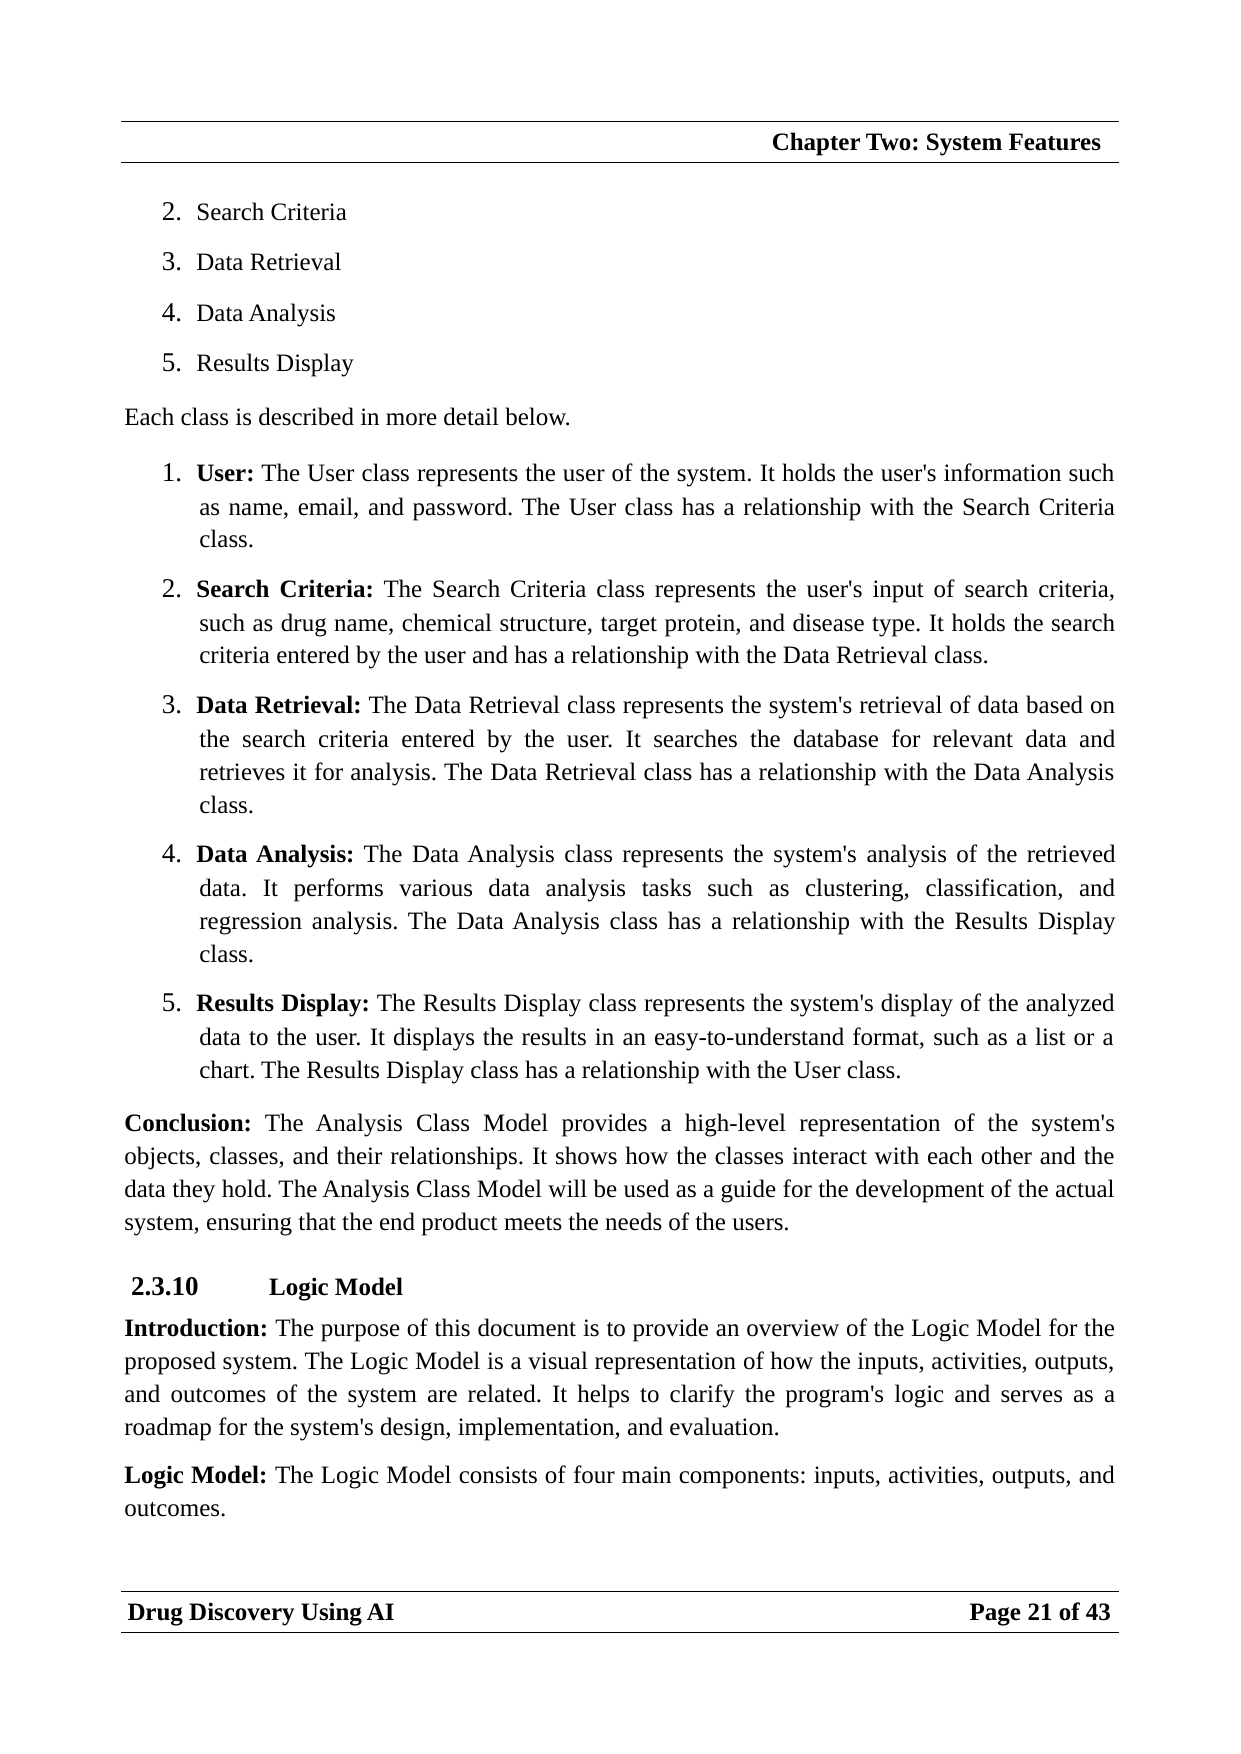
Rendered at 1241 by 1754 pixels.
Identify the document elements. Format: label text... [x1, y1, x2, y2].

list Data Analysis [159, 293, 1119, 327]
text Logic Model: The Logic Model consists of four main components: inputs, activities, outputs, and outcomes. [121, 1457, 1119, 1525]
text Introduction: The purpose of this document is to provide an overview of the Logic Model for the proposed system. The Logic Model is a visual representation of how the inputs, activities, outputs, and outcomes of the system are related. It helps to clarify the program's logic and serves as a roadmap for the system's design, implementation, and evaluation. [121, 1310, 1119, 1441]
subtitle Logic Model [121, 1267, 1119, 1301]
list Results Display: The Results Display class represents the system's display of the analyzed data to the user. It displays the results in an easy-to-understand format, such as a list or a chart. The Results Display class has a relationship with the User class. [159, 983, 1119, 1087]
list Data Analysis: The Data Analysis class represents the system's analysis of the retrieved data. It performs various data analysis tasks such as clustering, classification, and regression analysis. The Data Analysis class has a relationship with the Results Display class. [159, 834, 1119, 967]
list Search Criteria [159, 192, 1119, 226]
text Each class is described in more detail below. [121, 399, 1119, 434]
list Data Retrieval [159, 242, 1119, 277]
list Search Criteria: The Search Criteria class represents the user's input of search criteria, such as drug name, chemical structure, target protein, and disease type. It holds the search criteria entered by the user and has a relationship with the Data Retrieval class. [159, 569, 1119, 669]
list Results Display [159, 343, 1119, 380]
list User: The User class represents the user of the system. It holds the user's information such as name, email, and password. The User class has a relationship with the Search Criteria class. [159, 453, 1119, 553]
text Conclusion: The Analysis Class Model provides a high-level representation of the system's objects, classes, and their relationships. It shows how the classes interact with each other and the data they hold. The Analysis Class Model will be used as a guide for the development of the actual system, ensuring that the end product meets the needs of the users. [121, 1105, 1119, 1236]
list Data Retrieval: The Data Retrieval class represents the system's retrieval of data based on the search criteria entered by the user. It searches the database for relevant data and retrieves it for analysis. The Data Retrieval class has a relationship with the Data Analysis class. [159, 685, 1119, 818]
